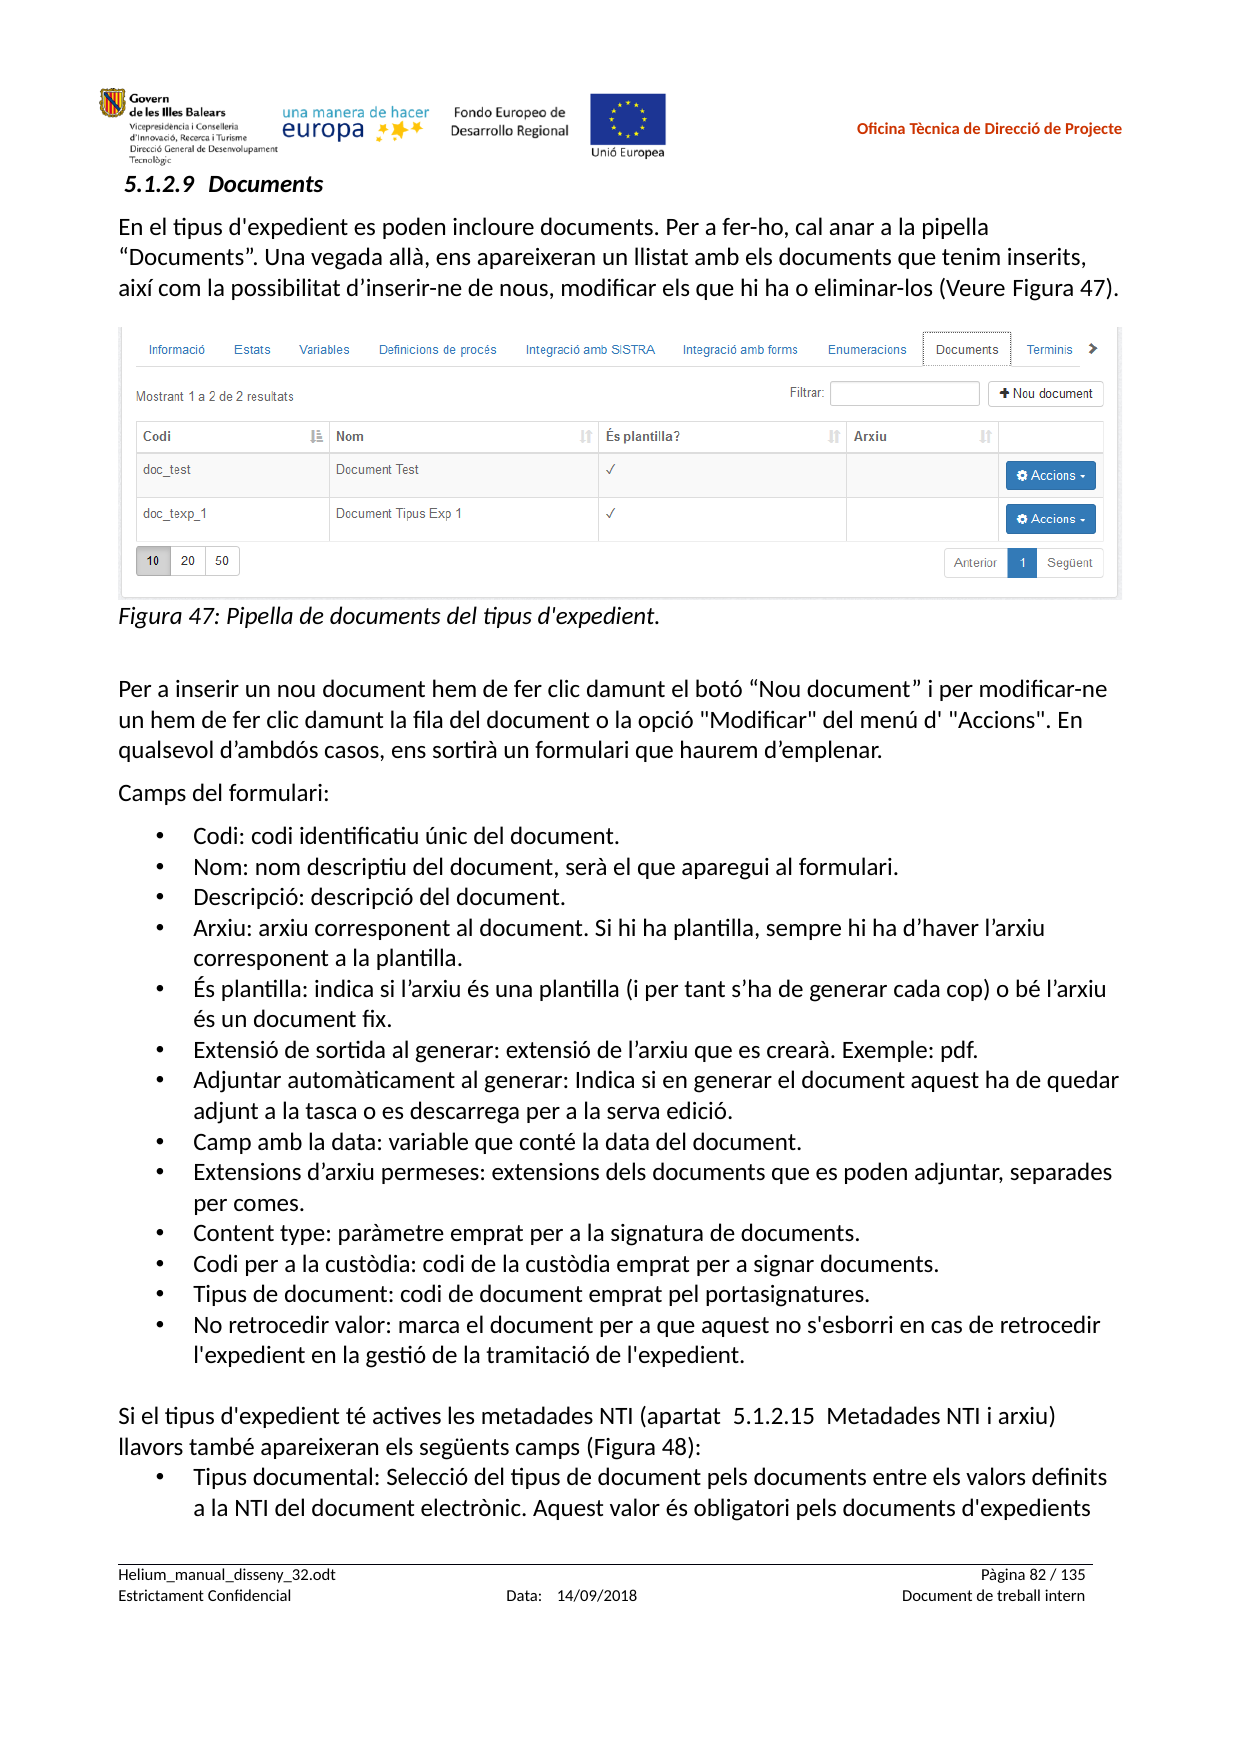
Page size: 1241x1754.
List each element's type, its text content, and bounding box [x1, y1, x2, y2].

picture [99, 87, 668, 166]
text En el tipus d'expedient es poden incloure documents. Per a fer-ho, cal anar a la pipella “Documents”. Una vegada allà, ens apareixeran un llistat amb els documents que tenim inserits, així com la possibilitat d’inserir-ne de nous, modificar els que hi ha o eliminar-los (Veure Figura 47). [118, 211, 1122, 302]
list Extensió de sortida al generar: extensió de l’arxiu que es crearà. Exemple: pdf. [156, 1034, 1122, 1064]
list Adjuntar automàticament al generar: Indica si en generar el document aquest ha de quedar adjunt a la tasca o es descarrega per a la serva edició. [156, 1064, 1122, 1126]
list Arxiu: arxiu corresponent al document. Si hi ha plantilla, sempre hi ha d’haver l’arxiu corresponent a la plantilla. [156, 912, 1122, 973]
text Per a inserir un nou document hem de fer clic damunt el botó “Nou document” i per modificar-ne un hem de fer clic damunt la fila del document o la opció "Modificar" del menú d' "Accions". En qualsevol d’ambdós casos, ens sortirà un formulari que haurem d’emplenar. [118, 673, 1122, 765]
list Nom: nom descriptiu del document, serà el que aparegui al formulari. [156, 851, 1122, 881]
list Codi per a la custòdia: codi de la custòdia emprat per a signar documents. [156, 1248, 1122, 1278]
list Camp amb la data: variable que conté la data del document. [156, 1126, 1122, 1156]
text Figura 47: Pipella de documents del tipus d'expedient. [118, 600, 1122, 630]
list És plantilla: indica si l’arxiu és una plantilla (i per tant s’ha de generar cada cop) o bé l’arxiu és un document fix. [156, 973, 1122, 1034]
subtitle Documents [118, 168, 1122, 198]
text Si el tipus d'expedient té actives les metadades NTI (apartat 5.1.2.15 Metadades NTI i arxiu) llavors també apareixeran els següents camps (Figura 48): [118, 1400, 1122, 1461]
list Extensions d’arxiu permeses: extensions dels documents que es poden adjuntar, separades per comes. [156, 1156, 1122, 1217]
list Codi: codi identificatiu únic del document. [156, 820, 1122, 851]
list No retrocedir valor: marca el document per a que aquest no s'esborri en cas de retrocedir l'expedient en la gestió de la tramitació de l'expedient. [156, 1309, 1122, 1370]
list Content type: paràmetre emprat per a la signatura de documents. [156, 1217, 1122, 1248]
picture [118, 327, 1123, 600]
text Camps del formulari: [118, 777, 1122, 808]
list Tipus de document: codi de document emprat pel portasignatures. [156, 1278, 1122, 1309]
list Descripció: descripció del document. [156, 881, 1122, 912]
list Tipus documental: Selecció del tipus de document pels documents entre els valors definits a la NTI del document electrònic. Aquest valor és obligatori pels documents d'expedients [156, 1461, 1122, 1522]
